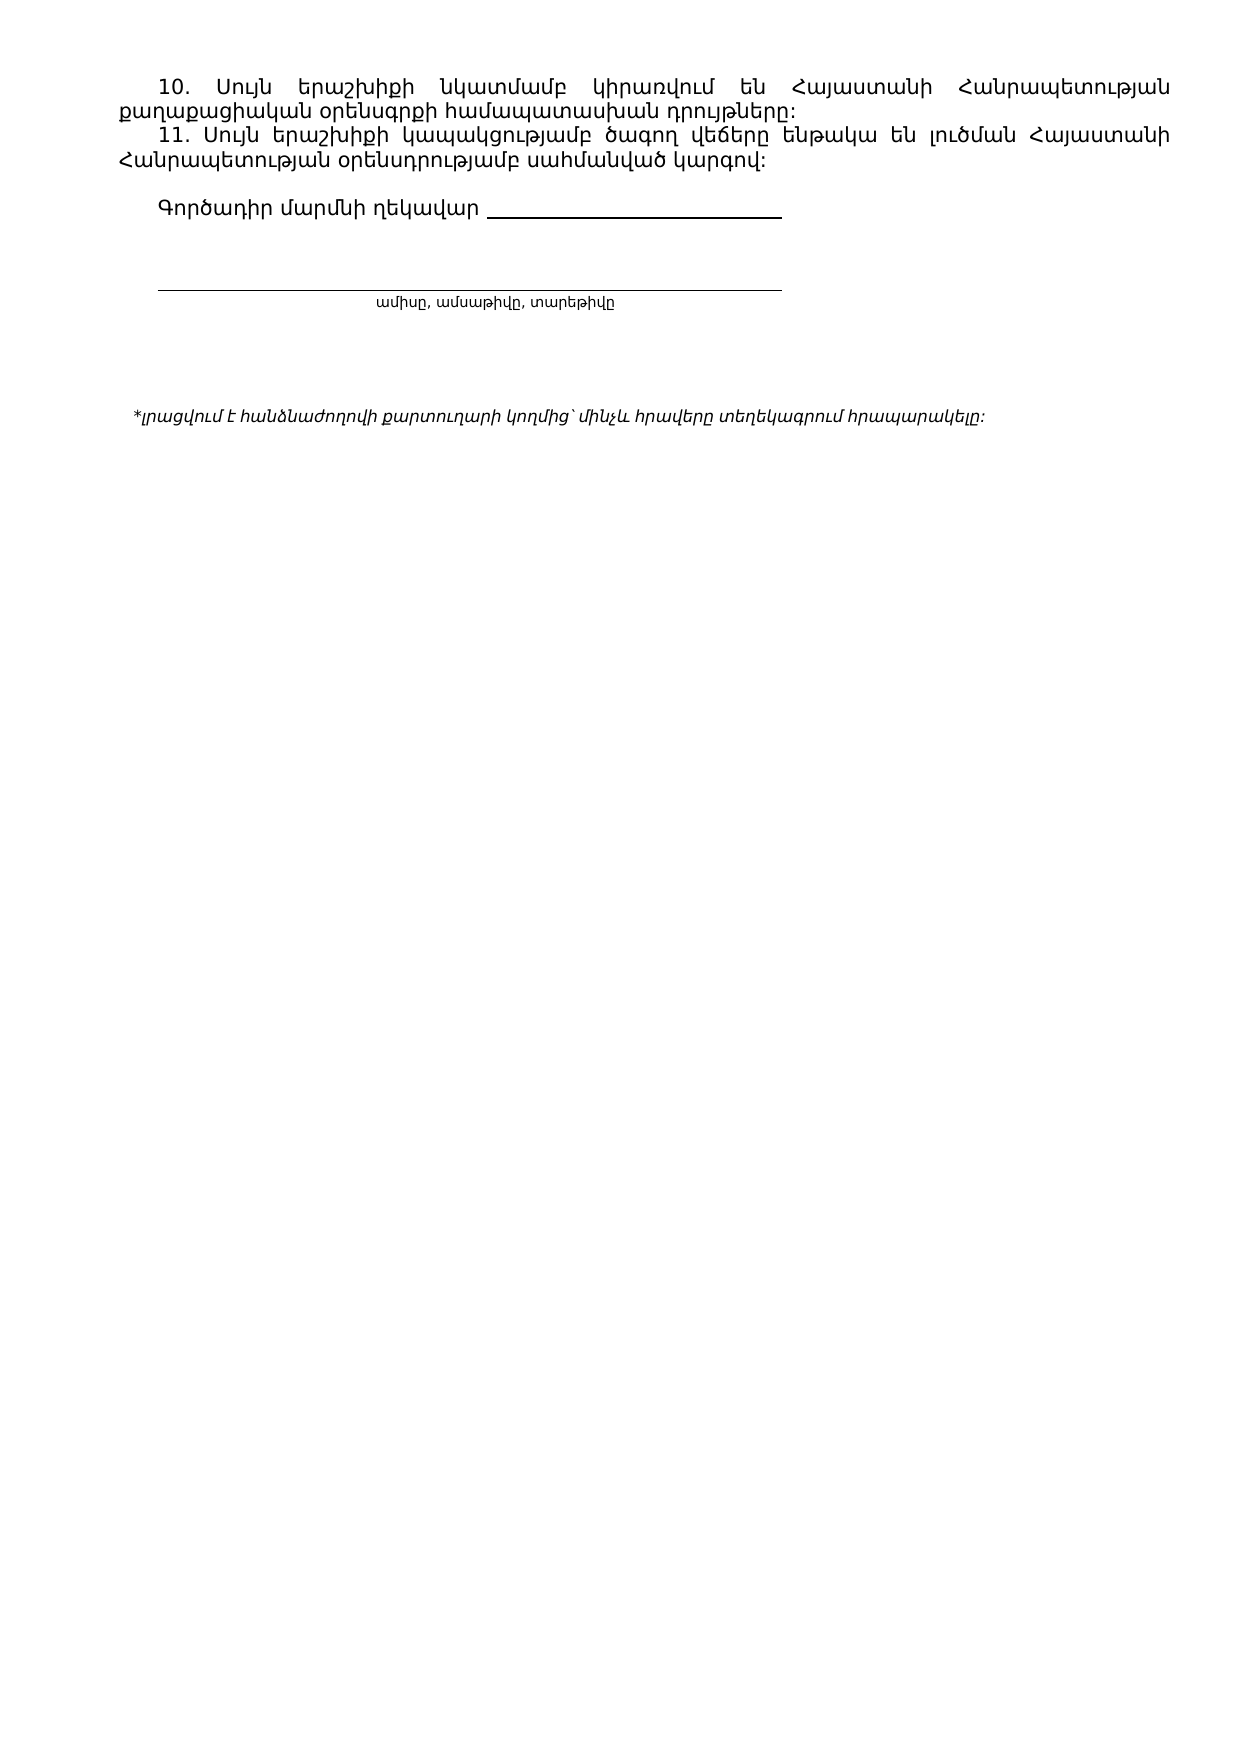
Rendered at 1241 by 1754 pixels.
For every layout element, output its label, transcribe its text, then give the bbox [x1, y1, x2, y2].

text *լրացվում է հանձնաժողովի քարտուղարի կողմից` մինչև հրավերը տեղեկագրում հրապարակելը: [118, 405, 1171, 428]
text Գործադիր մարմնի ղեկավար [118, 196, 1171, 221]
text 11. Սույն երաշխիքի կապակցությամբ ծագող վեճերը ենթակա են լուծման Հայաստանի Հանրապետության օրենսդրությամբ սահմանված կարգով: [118, 123, 1171, 172]
text ամիսը, ամսաթիվը, տարեթիվը [118, 293, 1171, 323]
text 10. Սույն երաշխիքի նկատմամբ կիրառվում են Հայաստանի Հանրապետության քաղաքացիական օրենսգրքի համապատասխան դրույթները: [118, 75, 1171, 123]
